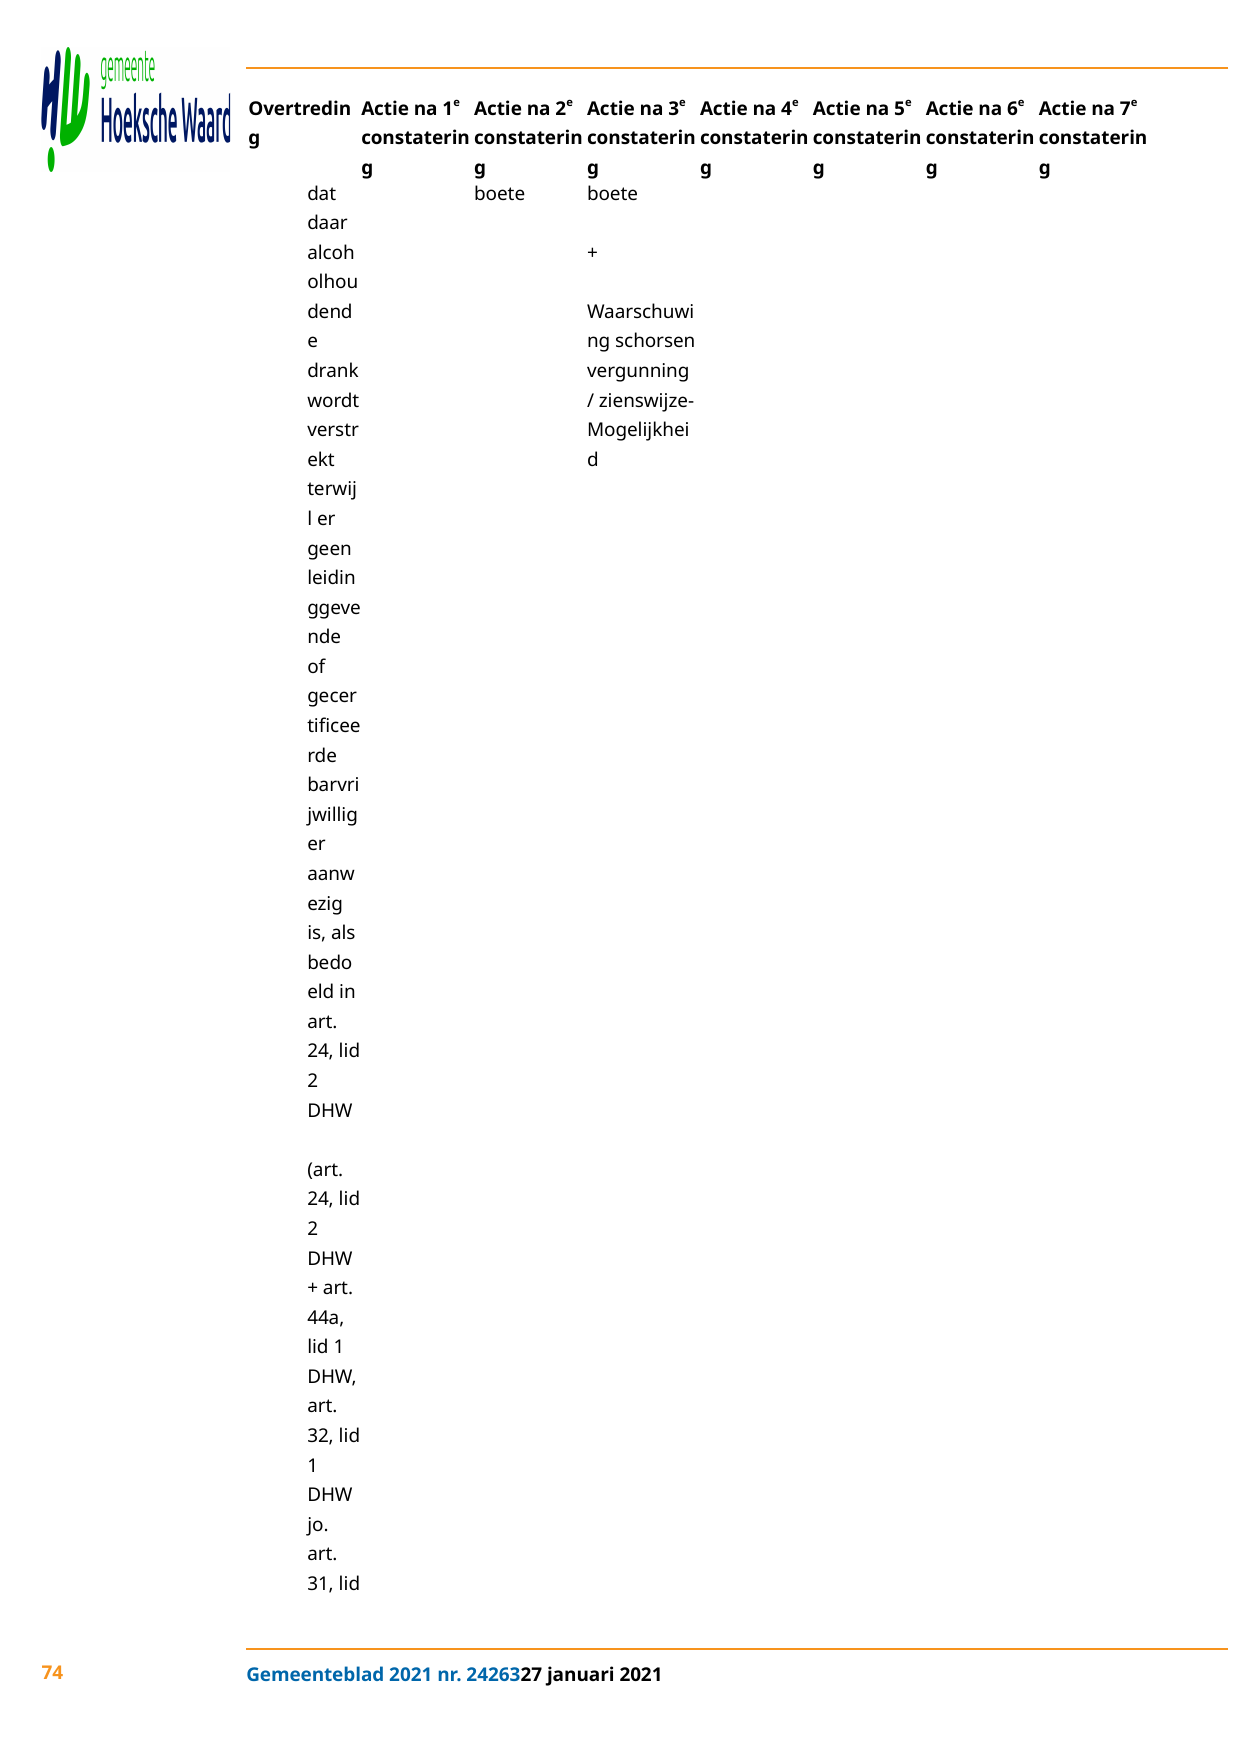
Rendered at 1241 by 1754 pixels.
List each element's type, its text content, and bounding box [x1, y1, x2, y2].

table_header Actie na 3e constatering [587, 95, 700, 180]
table_header Actie na 2e constatering [474, 95, 587, 180]
table_header Actie na 7e constatering [1039, 95, 1152, 180]
table_header Overtreding [248, 95, 361, 180]
table_cell boete [474, 180, 587, 1596]
table_cell [813, 180, 926, 1596]
table_header Actie na 1e constatering [361, 95, 474, 180]
table_cell boete + Waarschuwing schorsen vergunning / zienswijze- Mogelijkheid [587, 180, 700, 1596]
table_header Actie na 6e constatering [926, 95, 1038, 180]
picture [41, 47, 231, 172]
table_header Actie na 5e constatering [813, 95, 926, 180]
table_header Actie na 4e constatering [700, 95, 813, 180]
table_cell [700, 180, 813, 1596]
table_cell [926, 180, 1038, 1596]
table_cell dat daar alcoholhoudende drank wordt verstrekt terwijl er geen leidinggevende of gecertificeerde barvrijwilliger aanwezig is, als bedoeld in art. 24, lid 2 DHW (art. 24, lid 2 DHW + art. 44a, lid 1 DHW, art. 32, lid 1 DHW jo. art. 31, lid [248, 180, 361, 1596]
table_cell [1039, 180, 1152, 1596]
table_cell [361, 180, 474, 1596]
